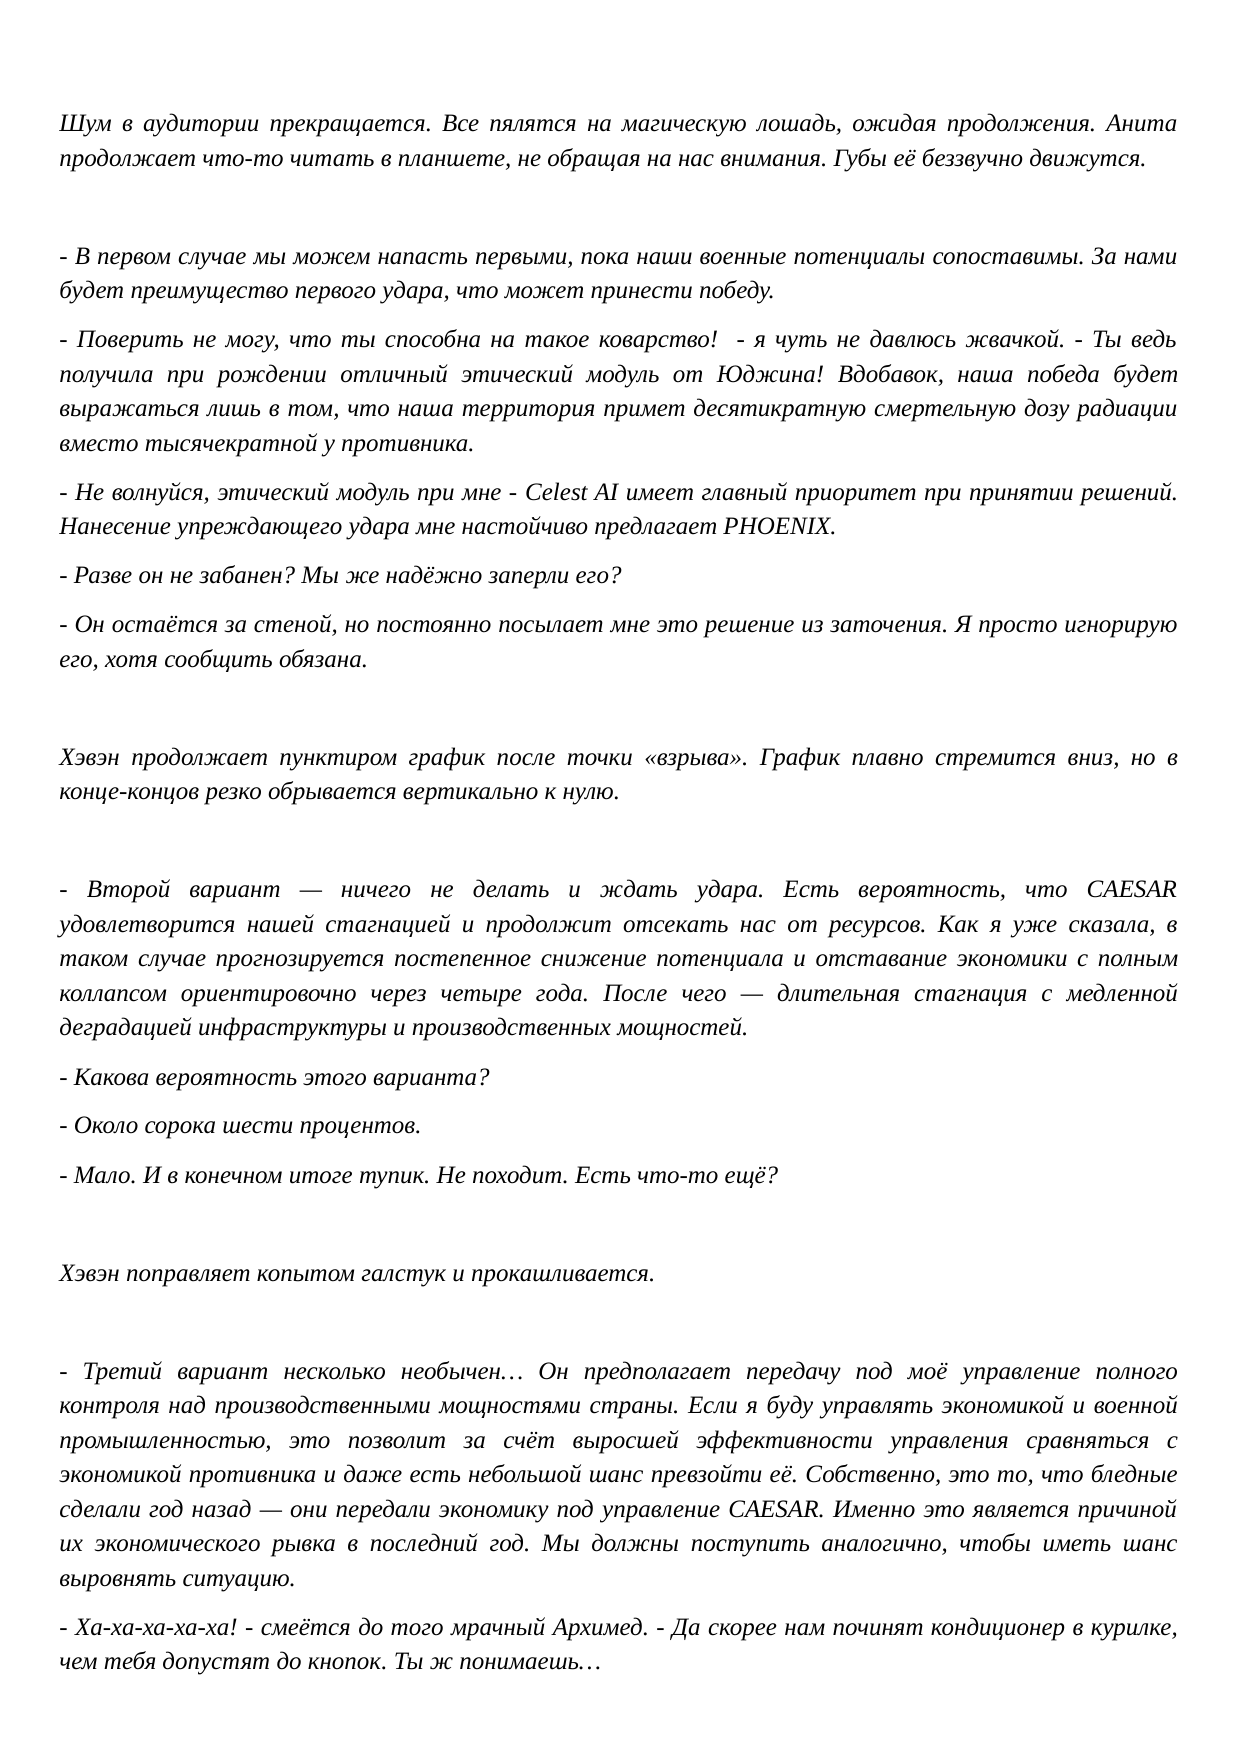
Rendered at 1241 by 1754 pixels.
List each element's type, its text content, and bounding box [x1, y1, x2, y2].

text - Около сорока шести процентов. [59, 1111, 1181, 1139]
text - Третий вариант несколько необычен… Он предполагает передачу под моё управление полного контроля над производственными мощностями страны. Если я буду управлять экономикой и военной промышленностью, это позволит за счёт выросшей эффективности управления сравняться с экономикой противника и даже есть небольшой шанс превзойти её. Собственно, это то, что бледные сделали год назад — они передали экономику под управление CAESAR. Именно это является причиной их экономического рывка в последний год. Мы должны поступить аналогично, чтобы иметь шанс выровнять ситуацию. [59, 1356, 1181, 1592]
text Хэвэн продолжает пунктиром график после точки «взрыва». График плавно стремится вниз, но в конце-концов резко обрывается вертикально к нулю. [59, 742, 1181, 805]
text - Мало. И в конечном итоге тупик. Не походит. Есть что-то ещё? [59, 1160, 1181, 1188]
text - Поверить не могу, что ты способна на такое коварство! - я чуть не давлюсь жвачкой. - Ты ведь получила при рождении отличный этический модуль от Юджина! Вдобавок, наша победа будет выражаться лишь в том, что наша территория примет десятикратную смертельную дозу радиации вместо тысячекратной у противника. [59, 324, 1181, 456]
text - Разве он не забанен? Мы же надёжно заперли его? [59, 560, 1181, 589]
text - Какова вероятность этого варианта? [59, 1062, 1181, 1090]
text - В первом случае мы можем напасть первыми, пока наши военные потенциалы сопоставимы. За нами будет преимущество первого удара, что может принести победу. [59, 241, 1181, 304]
text - Ха-ха-ха-ха-ха! - смеётся до того мрачный Архимед. - Да скорее нам починят кондиционер в курилке, чем тебя допустят до кнопок. Ты ж понимаешь… [59, 1612, 1181, 1675]
text - Он остаётся за стеной, но постоянно посылает мне это решение из заточения. Я просто игнорирую его, хотя сообщить обязана. [59, 609, 1181, 673]
text - Второй вариант — ничего не делать и ждать удара. Есть вероятность, что CAESAR удовлетворится нашей стагнацией и продолжит отсекать нас от ресурсов. Как я уже сказала, в таком случае прогнозируется постепенное снижение потенциала и отставание экономики с полным коллапсом ориентировочно через четыре года. После чего — длительная стагнация с медленной деградацией инфраструктуры и производственных мощностей. [59, 874, 1181, 1041]
text - Не волнуйся, этический модуль при мне - Celest AI имеет главный приоритет при принятии решений. Нанесение упреждающего удара мне настойчиво предлагает PHOENIX. [59, 477, 1181, 540]
text Шум в аудитории прекращается. Все пялятся на магическую лошадь, ожидая продолжения. Анита продолжает что-то читать в планшете, не обращая на нас внимания. Губы её беззвучно движутся. [59, 108, 1181, 171]
text Хэвэн поправляет копытом галстук и прокашливается. [59, 1258, 1181, 1287]
